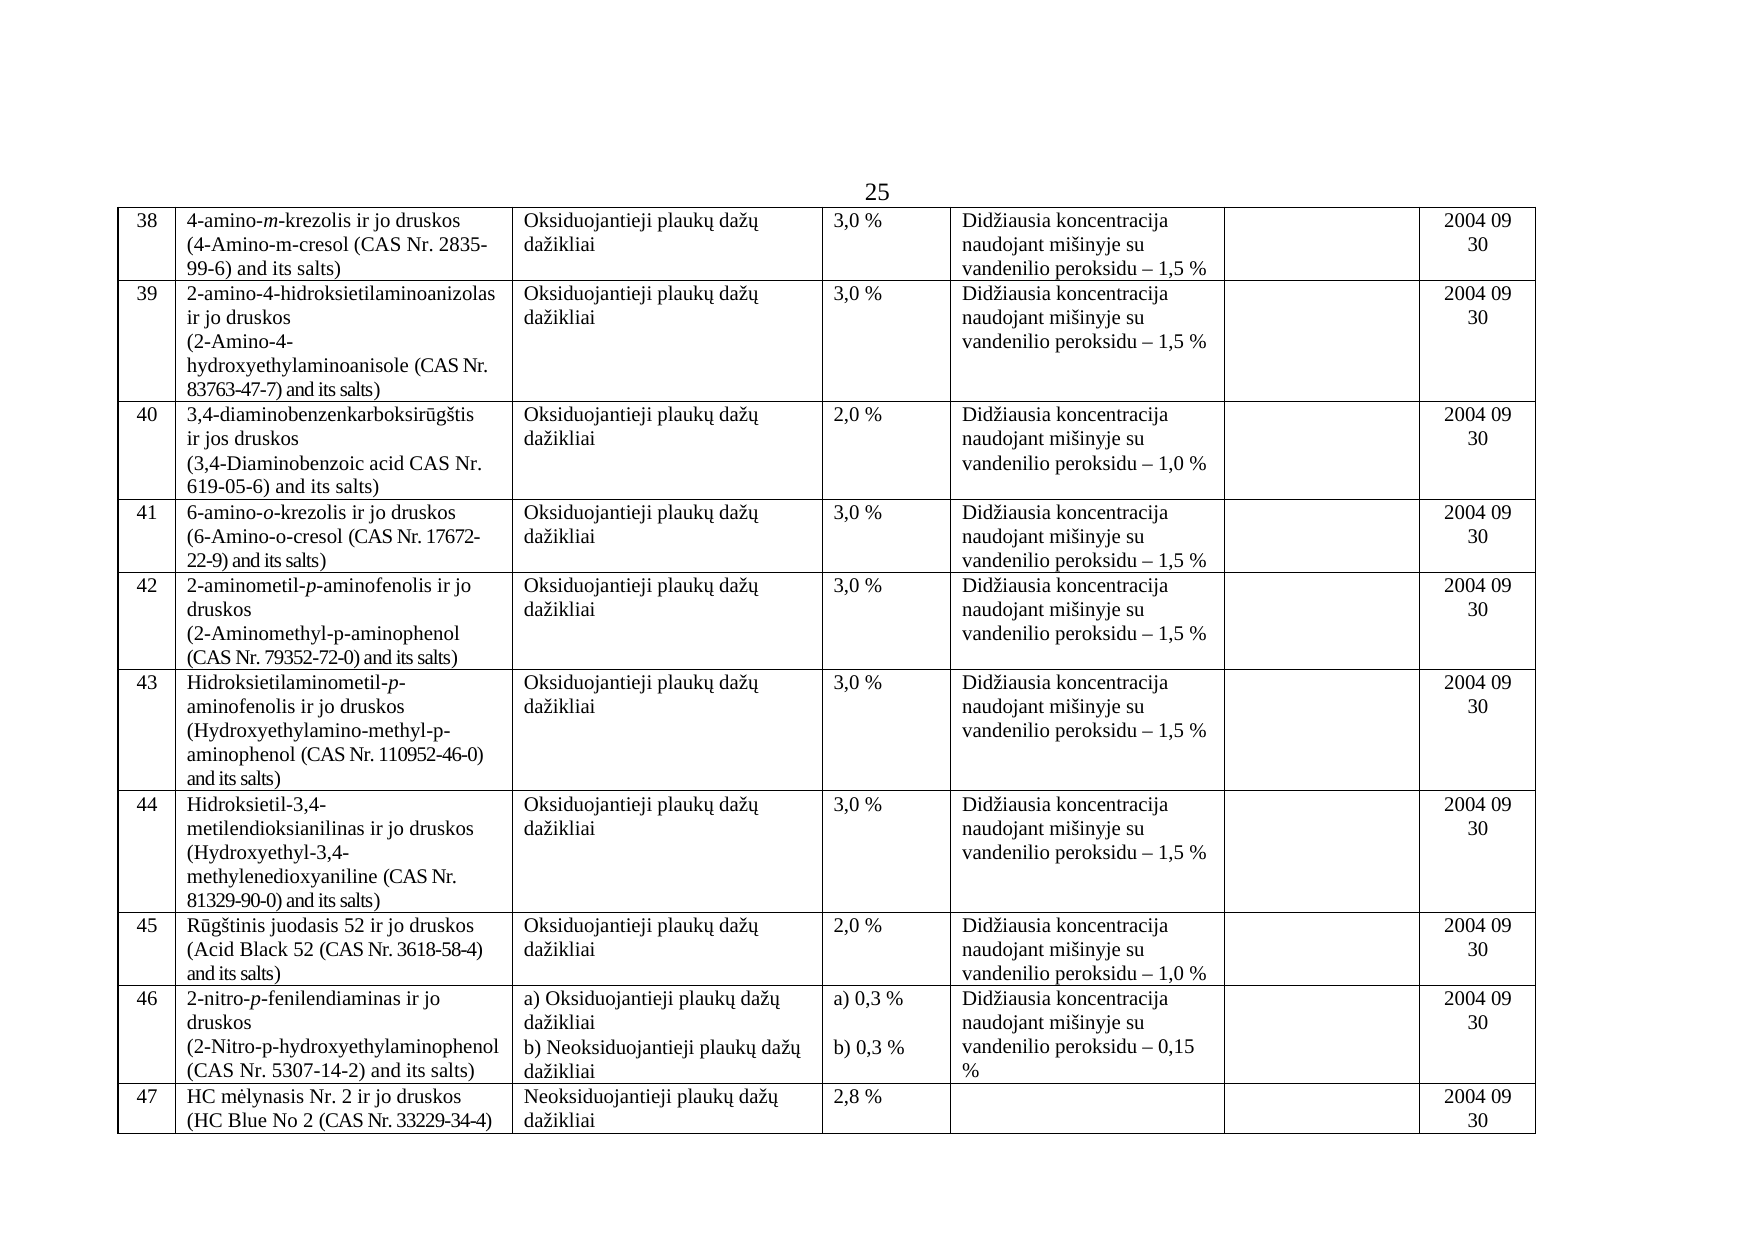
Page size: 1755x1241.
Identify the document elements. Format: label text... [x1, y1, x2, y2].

table_cell 44 [119, 791, 175, 912]
table_cell Neoksiduojantieji plaukų dažų dažikliai [513, 1084, 822, 1132]
table_cell HC mėlynasis Nr. 2 ir jo druskos (HC Blue No 2 (CAS Nr. 33229-34-4) [176, 1084, 512, 1132]
table_cell 38 [119, 208, 175, 280]
table_cell 3,0 % [823, 573, 950, 669]
table_cell Didžiausia koncentracija naudojant mišinyje su vandenilio peroksidu – 1,5 % [951, 500, 1224, 572]
table_cell 43 [119, 670, 175, 790]
table_cell Didžiausia koncentracija naudojant mišinyje su vandenilio peroksidu – 1,5 % [951, 573, 1224, 669]
table_cell 2004 09 30 [1420, 573, 1535, 669]
table_cell 3,4-diaminobenzenkarboksirūgštis ir jos druskos (3,4-Diaminobenzoic acid CAS Nr. 619-05-6) and its salts) [176, 402, 512, 498]
table_cell 2004 09 30 [1420, 281, 1535, 401]
table_cell Didžiausia koncentracija naudojant mišinyje su vandenilio peroksidu – 1,5 % [951, 791, 1224, 912]
table_cell Oksiduojantieji plaukų dažų dažikliai [513, 208, 822, 280]
table_cell 2004 09 30 [1420, 500, 1535, 572]
table_cell [1225, 500, 1419, 572]
table_cell a) 0,3 % [823, 986, 950, 1034]
table_cell 2-amino-4-hidroksietilaminoanizolas ir jo druskos (2-Amino-4-hydroxyethylaminoanisole (CAS Nr. 83763-47-7) and its salts) [176, 281, 512, 401]
table_cell Oksiduojantieji plaukų dažų dažikliai [513, 402, 822, 498]
table_cell Oksiduojantieji plaukų dažų dažikliai [513, 791, 822, 912]
table_cell Didžiausia koncentracija naudojant mišinyje su vandenilio peroksidu – 1,0 % [951, 402, 1224, 498]
table_cell [1225, 208, 1419, 280]
table_cell 40 [119, 402, 175, 498]
table_cell 2-aminometil-p-aminofenolis ir jo druskos (2-Aminomethyl-p-aminophenol (CAS Nr. 79352-72-0) and its salts) [176, 573, 512, 669]
table_cell 46 [119, 986, 175, 1083]
table_cell Didžiausia koncentracija naudojant mišinyje su vandenilio peroksidu – 1,5 % [951, 208, 1224, 280]
table_cell Oksiduojantieji plaukų dažų dažikliai [513, 670, 822, 790]
table_cell [1225, 573, 1419, 669]
table_cell 2004 09 30 [1420, 402, 1535, 498]
table_cell Oksiduojantieji plaukų dažų dažikliai [513, 573, 822, 669]
table_cell [1225, 670, 1419, 790]
table_cell [951, 1084, 1224, 1132]
table_cell Oksiduojantieji plaukų dažų dažikliai [513, 913, 822, 985]
table_cell 41 [119, 500, 175, 572]
table_cell Hidroksietilaminometil-p-aminofenolis ir jo druskos (Hydroxyethylamino-methyl-p-aminophenol (CAS Nr. 110952-46-0) and its salts) [176, 670, 512, 790]
table_cell [1225, 1084, 1419, 1132]
table_cell [1225, 986, 1419, 1083]
table_cell 2004 09 30 [1420, 670, 1535, 790]
table_cell 2,0 % [823, 913, 950, 985]
table_cell 6-amino-o-krezolis ir jo druskos (6-Amino-o-cresol (CAS Nr. 17672-22-9) and its salts) [176, 500, 512, 572]
table_cell 3,0 % [823, 281, 950, 401]
table_cell [1225, 402, 1419, 498]
table_cell 4-amino-m-krezolis ir jo druskos (4-Amino-m-cresol (CAS Nr. 2835-99-6) and its salts) [176, 208, 512, 280]
table_cell 39 [119, 281, 175, 401]
table_cell 2004 09 30 [1420, 913, 1535, 985]
table_cell 3,0 % [823, 208, 950, 280]
table_cell 3,0 % [823, 791, 950, 912]
table_cell 2004 09 30 [1420, 791, 1535, 912]
table_cell 42 [119, 573, 175, 669]
table_cell 45 [119, 913, 175, 985]
table_cell 47 [119, 1084, 175, 1132]
table_cell 2004 09 30 [1420, 1084, 1535, 1132]
table_cell Didžiausia koncentracija naudojant mišinyje su vandenilio peroksidu – 1,0 % [951, 913, 1224, 985]
table_cell Oksiduojantieji plaukų dažų dažikliai [513, 500, 822, 572]
table_cell Didžiausia koncentracija naudojant mišinyje su vandenilio peroksidu – 1,5 % [951, 670, 1224, 790]
table_cell Oksiduojantieji plaukų dažų dažikliai [513, 281, 822, 401]
table_cell b) 0,3 % [823, 1034, 950, 1083]
table_cell [1225, 281, 1419, 401]
table_cell 2004 09 30 [1420, 986, 1535, 1083]
table_cell 2,0 % [823, 402, 950, 498]
table_cell [1225, 913, 1419, 985]
table_cell 3,0 % [823, 670, 950, 790]
table_cell 2-nitro-p-fenilendiaminas ir jo druskos (2-Nitro-p-hydroxyethylaminophenol (CAS Nr. 5307-14-2) and its salts) [176, 986, 512, 1083]
table_cell Hidroksietil-3,4-metilendioksianilinas ir jo druskos (Hydroxyethyl-3,4-methylenedioxyaniline (CAS Nr. 81329-90-0) and its salts) [176, 791, 512, 912]
table_cell b) Neoksiduojantieji plaukų dažų dažikliai [513, 1034, 822, 1083]
table_cell Didžiausia koncentracija naudojant mišinyje su vandenilio peroksidu – 1,5 % [951, 281, 1224, 401]
table_cell 3,0 % [823, 500, 950, 572]
table_cell 2004 09 30 [1420, 208, 1535, 280]
table_cell a) Oksiduojantieji plaukų dažų dažikliai [513, 986, 822, 1034]
table_cell Didžiausia koncentracija naudojant mišinyje su vandenilio peroksidu – 0,15 % [951, 986, 1224, 1083]
table_cell 2,8 % [823, 1084, 950, 1132]
table_cell [1225, 791, 1419, 912]
table_cell Rūgštinis juodasis 52 ir jo druskos (Acid Black 52 (CAS Nr. 3618-58-4) and its salts) [176, 913, 512, 985]
